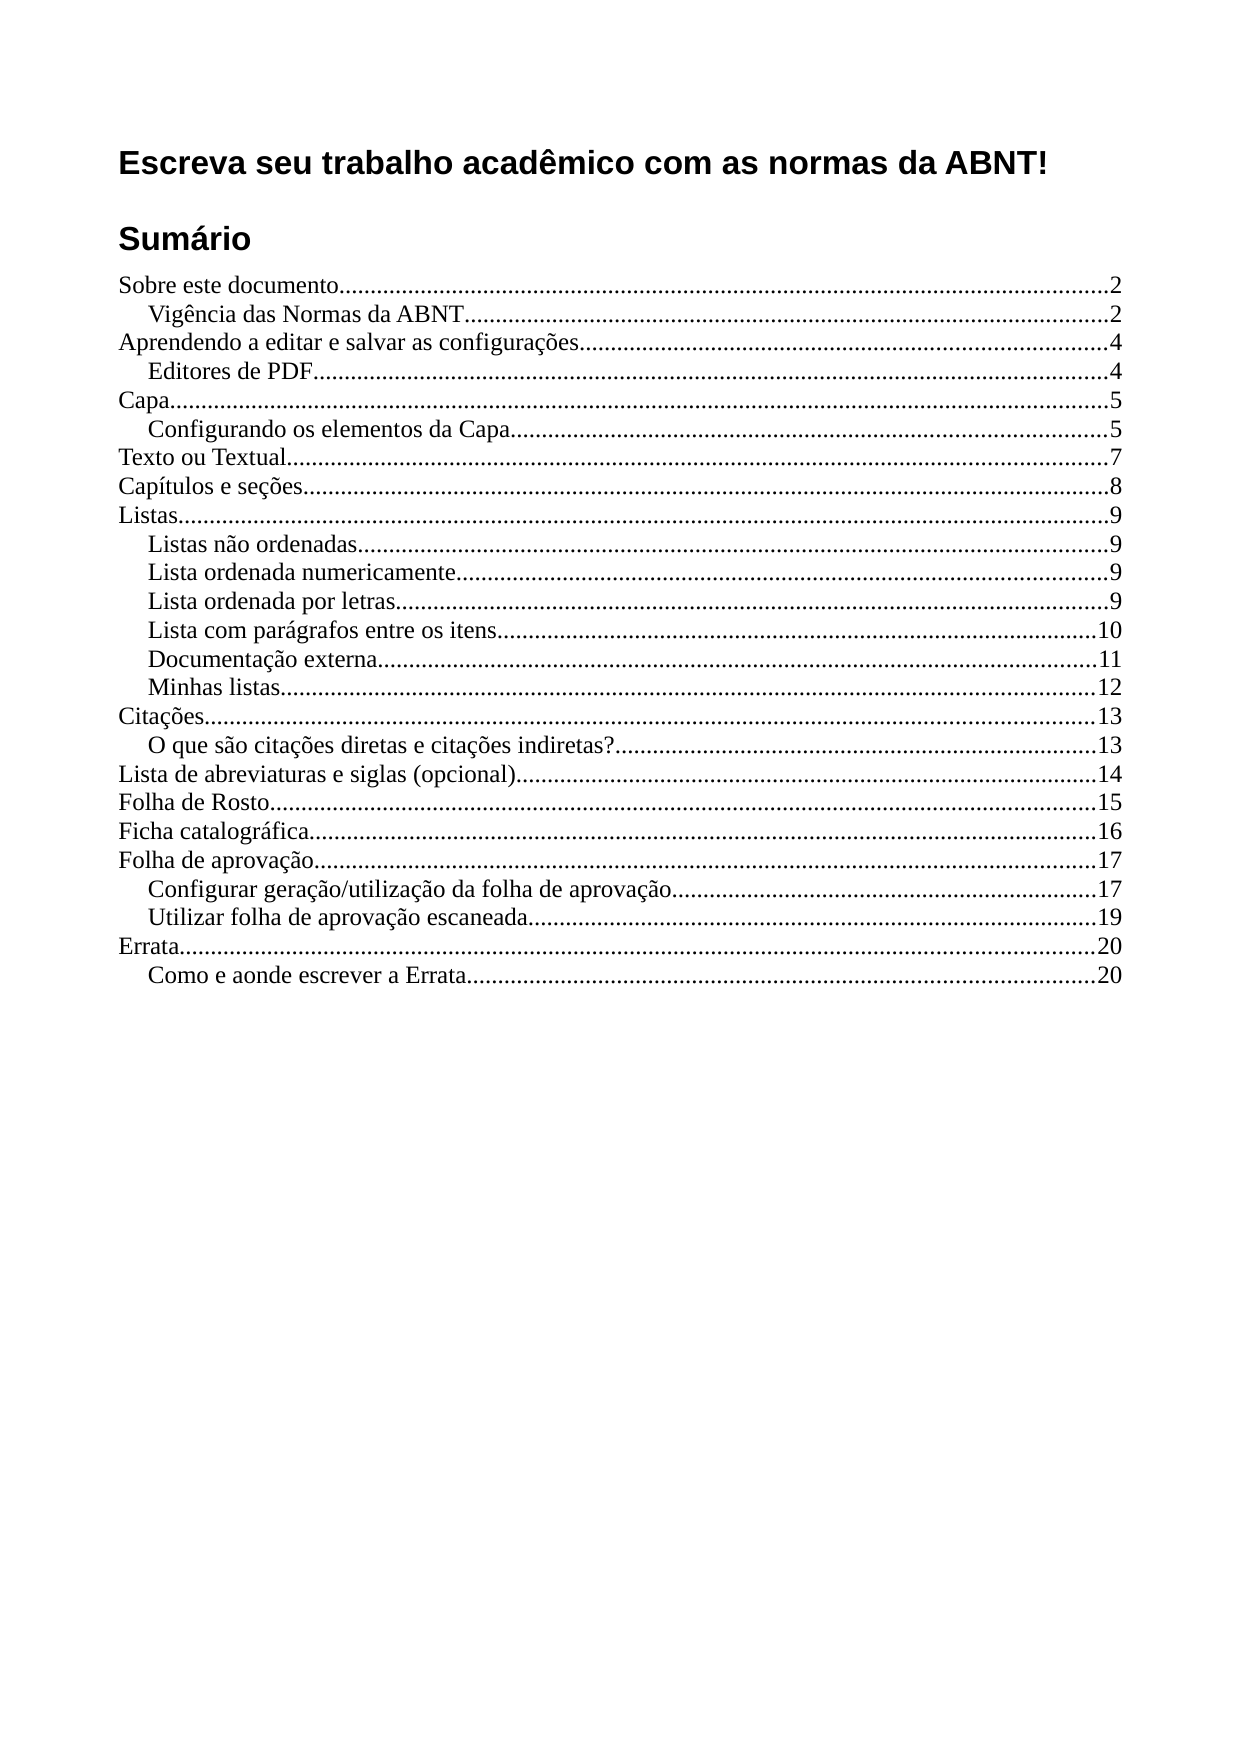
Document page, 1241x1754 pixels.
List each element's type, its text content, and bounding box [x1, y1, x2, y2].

subtitle Escreva seu trabalho acadêmico com as normas da ABNT! [118, 143, 1122, 182]
text Configurando os elementos da Capa 5 [148, 414, 1122, 442]
text Folha de aprovação 17 [118, 845, 1122, 874]
text Documentação externa 11 [148, 644, 1122, 672]
text Configurar geração/utilização da folha de aprovação 17 [148, 874, 1122, 902]
text Capa 5 [118, 385, 1122, 414]
text Como e aonde escrever a Errata 20 [148, 960, 1122, 989]
text Lista de abreviaturas e siglas (opcional) 14 [118, 759, 1122, 787]
text Listas não ordenadas 9 [148, 529, 1122, 557]
text Capítulos e seções 8 [118, 471, 1122, 500]
text Lista ordenada numericamente 9 [148, 557, 1122, 586]
text Aprendendo a editar e salvar as configurações 4 [118, 327, 1122, 356]
text Utilizar folha de aprovação escaneada 19 [148, 902, 1122, 931]
text Sobre este documento 2 [118, 270, 1122, 299]
text Texto ou Textual 7 [118, 442, 1122, 471]
text Ficha catalográfica 16 [118, 816, 1122, 845]
text Citações 13 [118, 701, 1122, 730]
text Listas 9 [118, 500, 1122, 529]
text Folha de Rosto 15 [118, 787, 1122, 816]
subtitle Sumário [118, 219, 1122, 257]
text Vigência das Normas da ABNT 2 [148, 299, 1122, 327]
text Lista ordenada por letras 9 [148, 586, 1122, 615]
text Errata 20 [118, 931, 1122, 960]
text Minhas listas 12 [148, 672, 1122, 701]
text Editores de PDF 4 [148, 356, 1122, 385]
text Lista com parágrafos entre os itens 10 [148, 615, 1122, 644]
text O que são citações diretas e citações indiretas? 13 [148, 730, 1122, 759]
